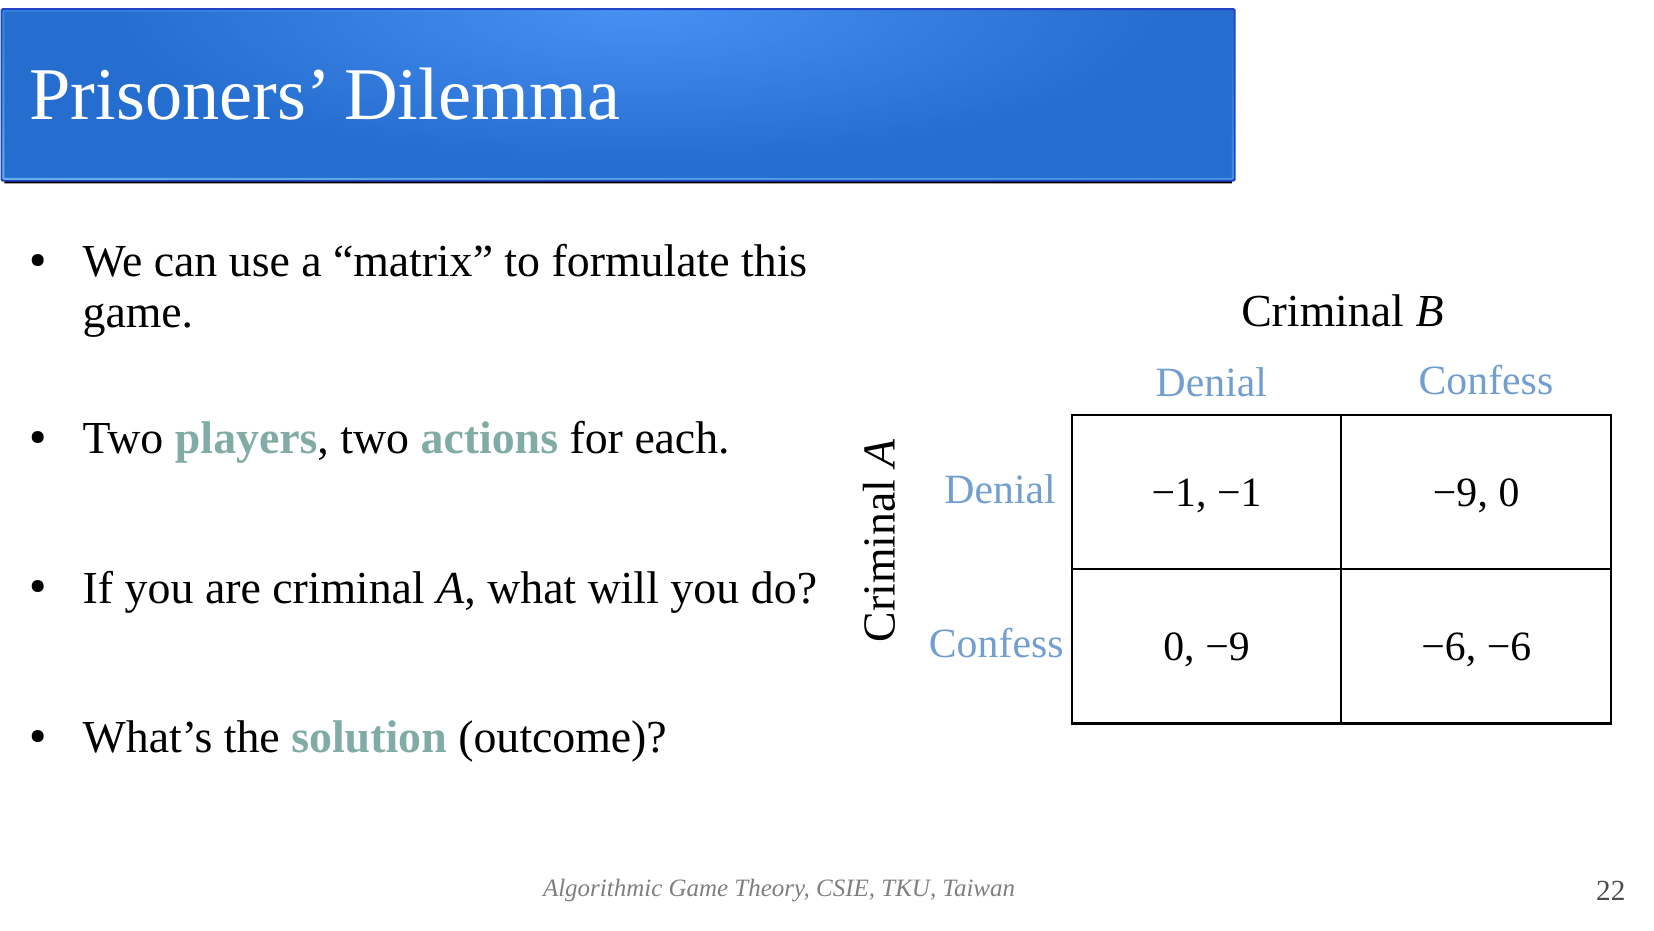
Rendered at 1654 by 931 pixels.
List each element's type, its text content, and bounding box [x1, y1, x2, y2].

list We can use a “matrix” to formulate this game. Two players, two actions for each. If you are criminal A, what will you do? What’s the solution (outcome)? [11, 236, 836, 872]
table_cell 0, −9 [1073, 570, 1340, 722]
title Prisoners’ Dilemma [29, 17, 1138, 172]
table_cell −6, −6 [1342, 570, 1610, 722]
text_box Confess [1381, 349, 1591, 415]
text_box Denial [911, 458, 1089, 525]
table_header −9, 0 [1342, 416, 1610, 568]
text_box Criminal A [846, 419, 915, 664]
text_box Denial [1122, 351, 1300, 418]
text_box Confess [891, 612, 1101, 678]
table_header −1, −1 [1073, 416, 1340, 568]
text_box Criminal B [1220, 278, 1465, 347]
